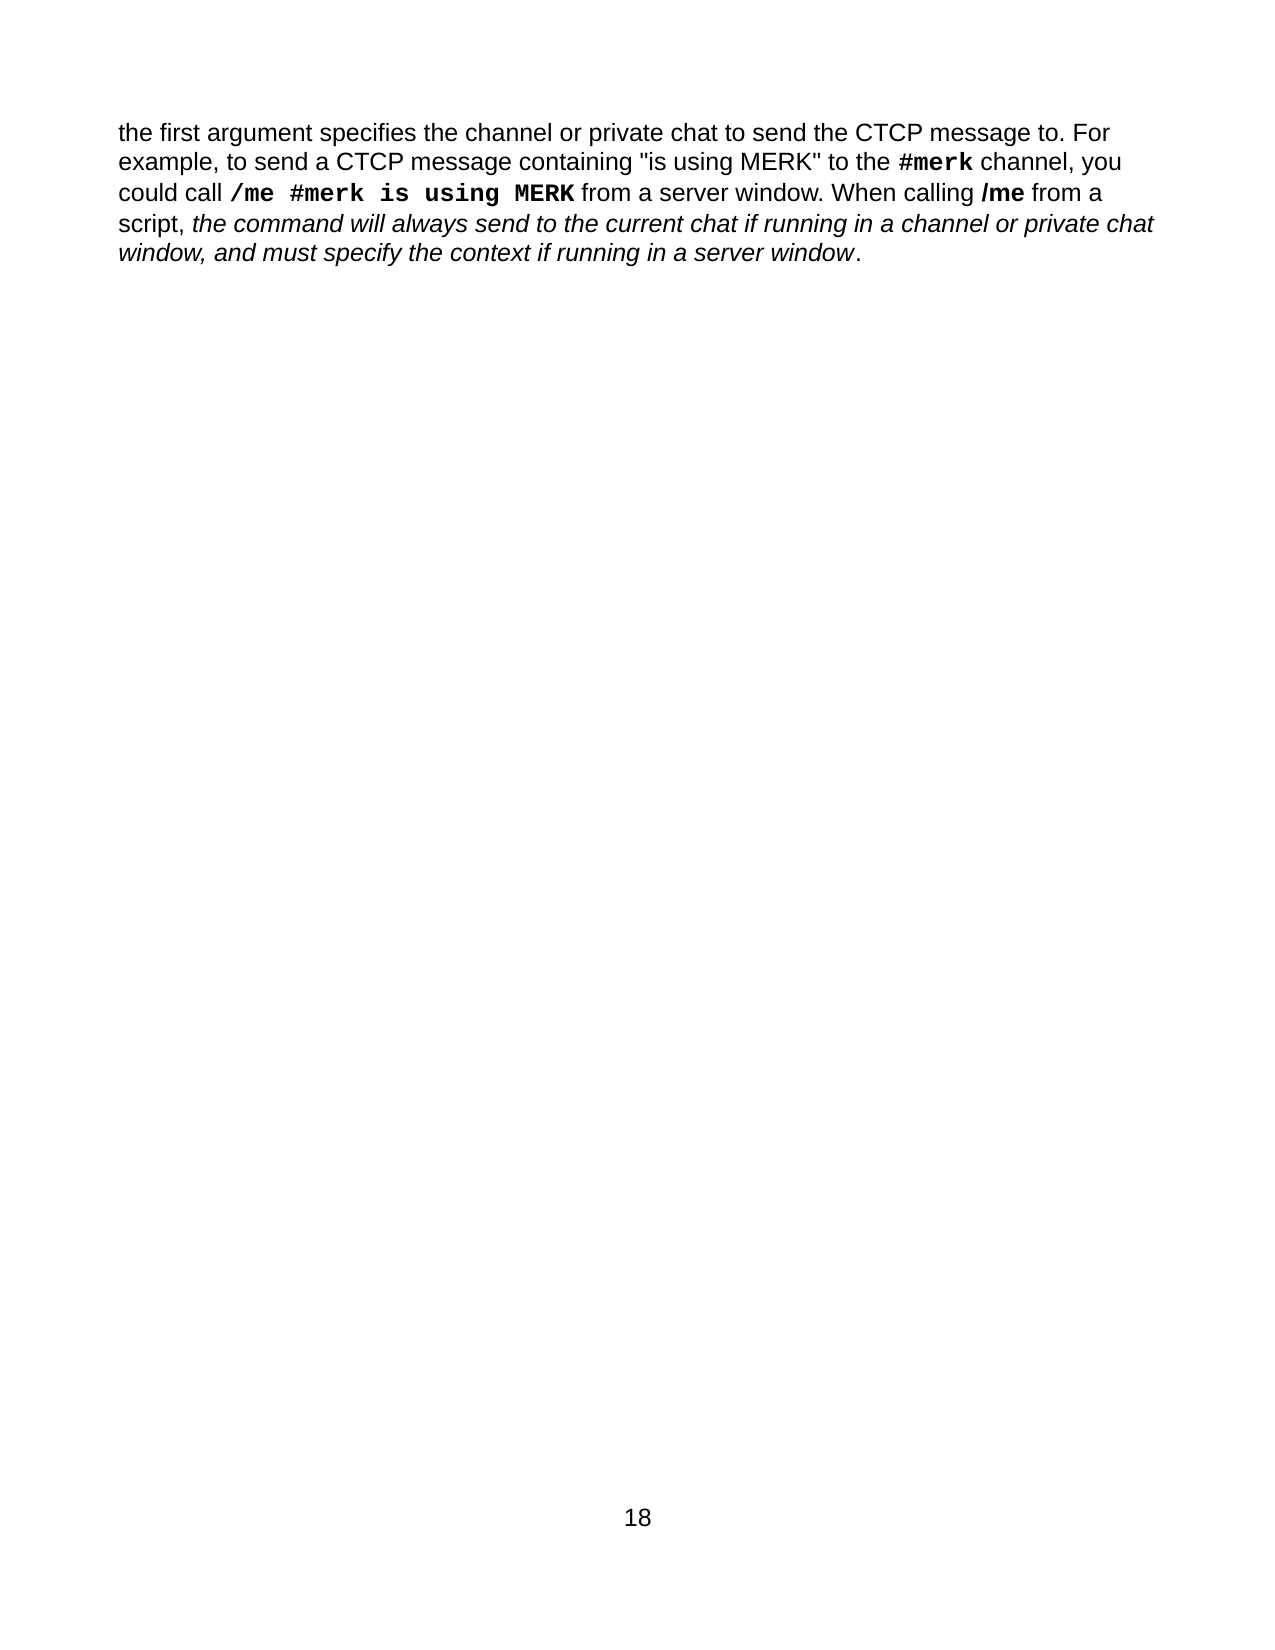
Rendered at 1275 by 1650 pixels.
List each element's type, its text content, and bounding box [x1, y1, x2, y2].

text the first argument specifies the channel or private chat to send the CTCP message to. For example, to send a CTCP message containing "is using MERK" to the #merk channel, you could call /me #merk is using MERK from a server window. When calling /me from a script, the command will always send to the current chat if running in a channel or private chat window, and must specify the context if running in a server window. [118, 118, 1157, 266]
